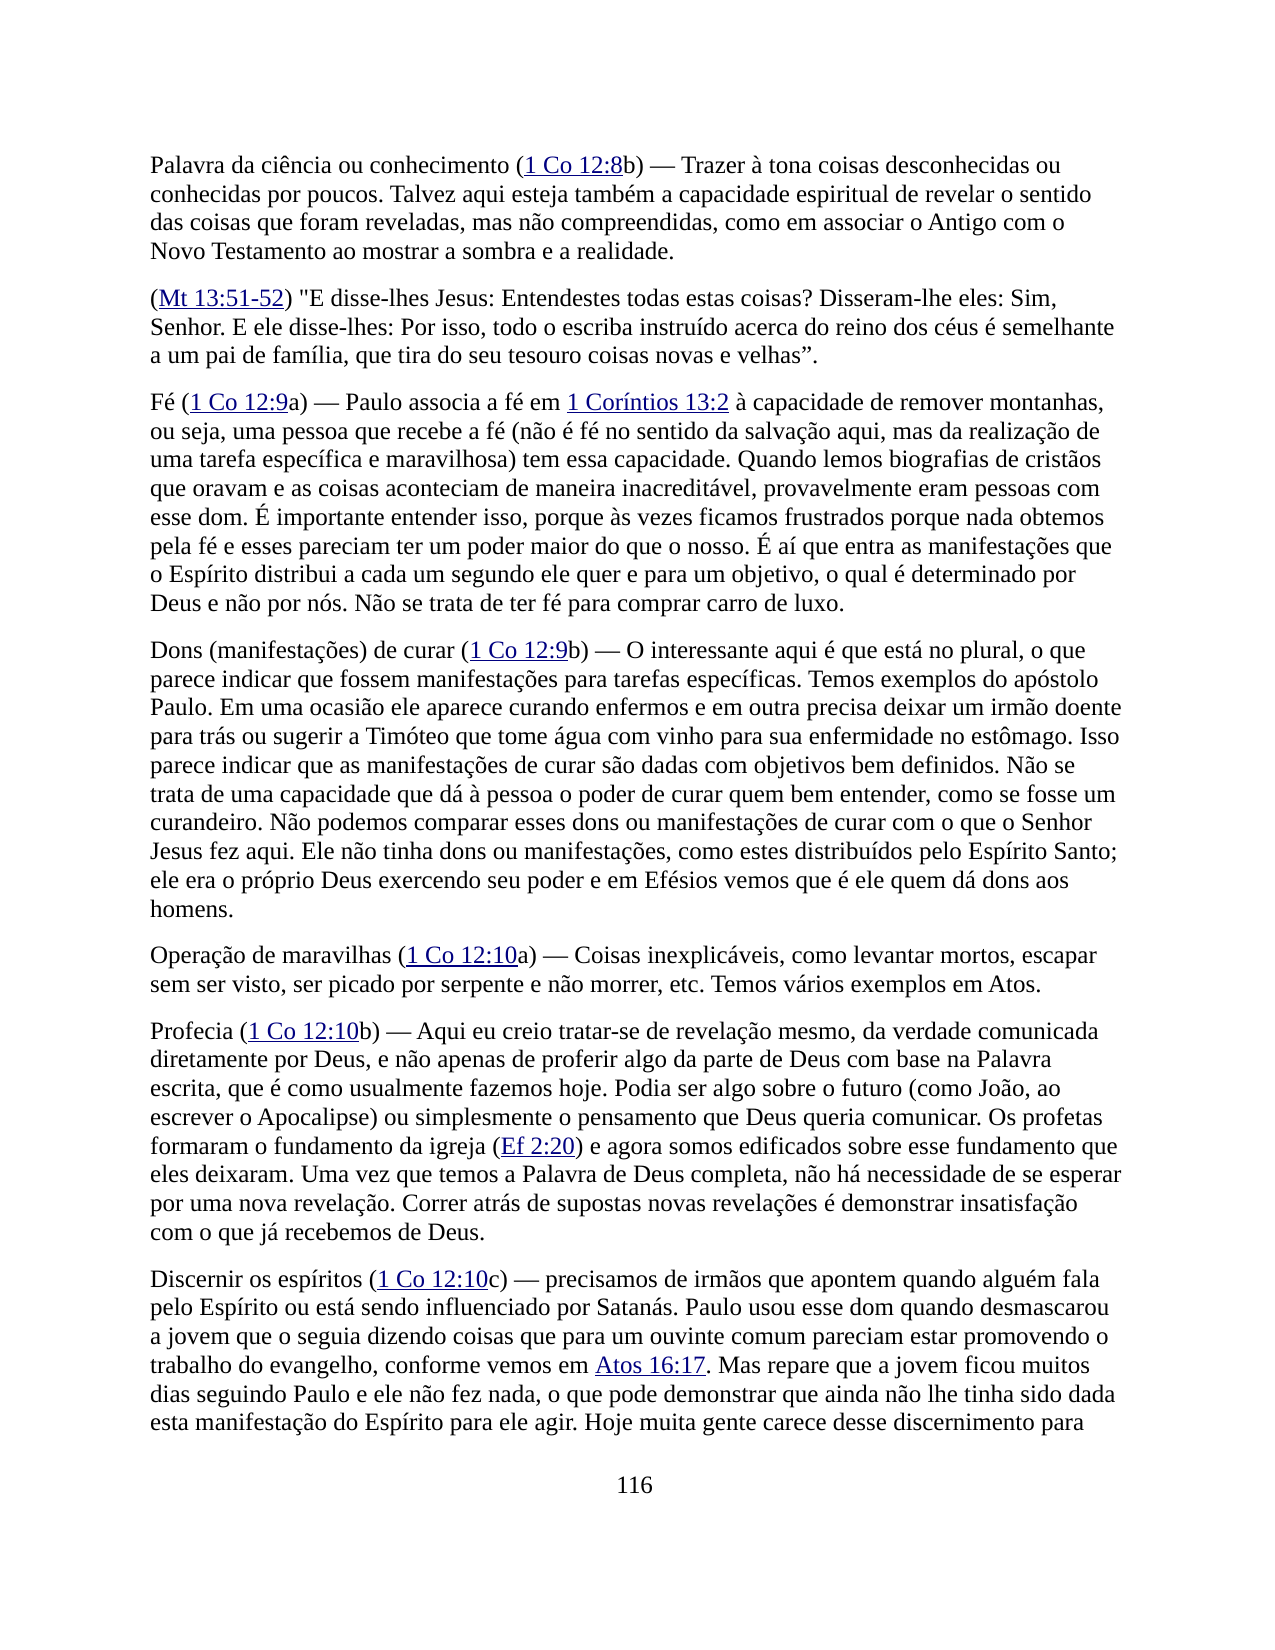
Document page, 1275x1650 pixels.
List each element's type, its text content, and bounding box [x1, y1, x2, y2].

text Palavra da ciência ou conhecimento (1 Co 12:8b) — Trazer à tona coisas desconhecidas ou conhecidas por poucos. Talvez aqui esteja também a capacidade espiritual de revelar o sentido das coisas que foram reveladas, mas não compreendidas, como em associar o Antigo com o Novo Testamento ao mostrar a sombra e a realidade. [150, 150, 1125, 265]
text Profecia (1 Co 12:10b) — Aqui eu creio tratar-se de revelação mesmo, da verdade comunicada diretamente por Deus, e não apenas de proferir algo da parte de Deus com base na Palavra escrita, que é como usualmente fazemos hoje. Podia ser algo sobre o futuro (como João, ao escrever o Apocalipse) ou simplesmente o pensamento que Deus queria comunicar. Os profetas formaram o fundamento da igreja (Ef 2:20) e agora somos edificados sobre esse fundamento que eles deixaram. Uma vez que temos a Palavra de Deus completa, não há necessidade de se esperar por uma nova revelação. Correr atrás de supostas novas revelações é demonstrar insatisfação com o que já recebemos de Deus. [150, 1016, 1125, 1246]
text Dons (manifestações) de curar (1 Co 12:9b) — O interessante aqui é que está no plural, o que parece indicar que fossem manifestações para tarefas específicas. Temos exemplos do apóstolo Paulo. Em uma ocasião ele aparece curando enfermos e em outra precisa deixar um irmão doente para trás ou sugerir a Timóteo que tome água com vinho para sua enfermidade no estômago. Isso parece indicar que as manifestações de curar são dadas com objetivos bem definidos. Não se trata de uma capacidade que dá à pessoa o poder de curar quem bem entender, como se fosse um curandeiro. Não podemos comparar esses dons ou manifestações de curar com o que o Senhor Jesus fez aqui. Ele não tinha dons ou manifestações, como estes distribuídos pelo Espírito Santo; ele era o próprio Deus exercendo seu poder e em Efésios vemos que é ele quem dá dons aos homens. [150, 635, 1125, 922]
text (Mt 13:51-52) "E disse-lhes Jesus: Entendestes todas estas coisas? Disseram-lhe eles: Sim, Senhor. E ele disse-lhes: Por isso, todo o escriba instruído acerca do reino dos céus é semelhante a um pai de família, que tira do seu tesouro coisas novas e velhas”. [150, 283, 1125, 369]
text Fé (1 Co 12:9a) — Paulo associa a fé em 1 Coríntios 13:2 à capacidade de remover montanhas, ou seja, uma pessoa que recebe a fé (não é fé no sentido da salvação aqui, mas da realização de uma tarefa específica e maravilhosa) tem essa capacidade. Quando lemos biografias de cristãos que oravam e as coisas aconteciam de maneira inacreditável, provavelmente eram pessoas com esse dom. É importante entender isso, porque às vezes ficamos frustrados porque nada obtemos pela fé e esses pareciam ter um poder maior do que o nosso. É aí que entra as manifestações que o Espírito distribui a cada um segundo ele quer e para um objetivo, o qual é determinado por Deus e não por nós. Não se trata de ter fé para comprar carro de luxo. [150, 387, 1125, 617]
text Discernir os espíritos (1 Co 12:10c) — precisamos de irmãos que apontem quando alguém fala pelo Espírito ou está sendo influenciado por Satanás. Paulo usou esse dom quando desmascarou a jovem que o seguia dizendo coisas que para um ouvinte comum pareciam estar promovendo o trabalho do evangelho, conforme vemos em Atos 16:17. Mas repare que a jovem ficou muitos dias seguindo Paulo e ele não fez nada, o que pode demonstrar que ainda não lhe tinha sido dada esta manifestação do Espírito para ele agir. Hoje muita gente carece desse discernimento para [150, 1264, 1125, 1436]
text Operação de maravilhas (1 Co 12:10a) — Coisas inexplicáveis, como levantar mortos, escapar sem ser visto, ser picado por serpente e não morrer, etc. Temos vários exemplos em Atos. [150, 940, 1125, 998]
